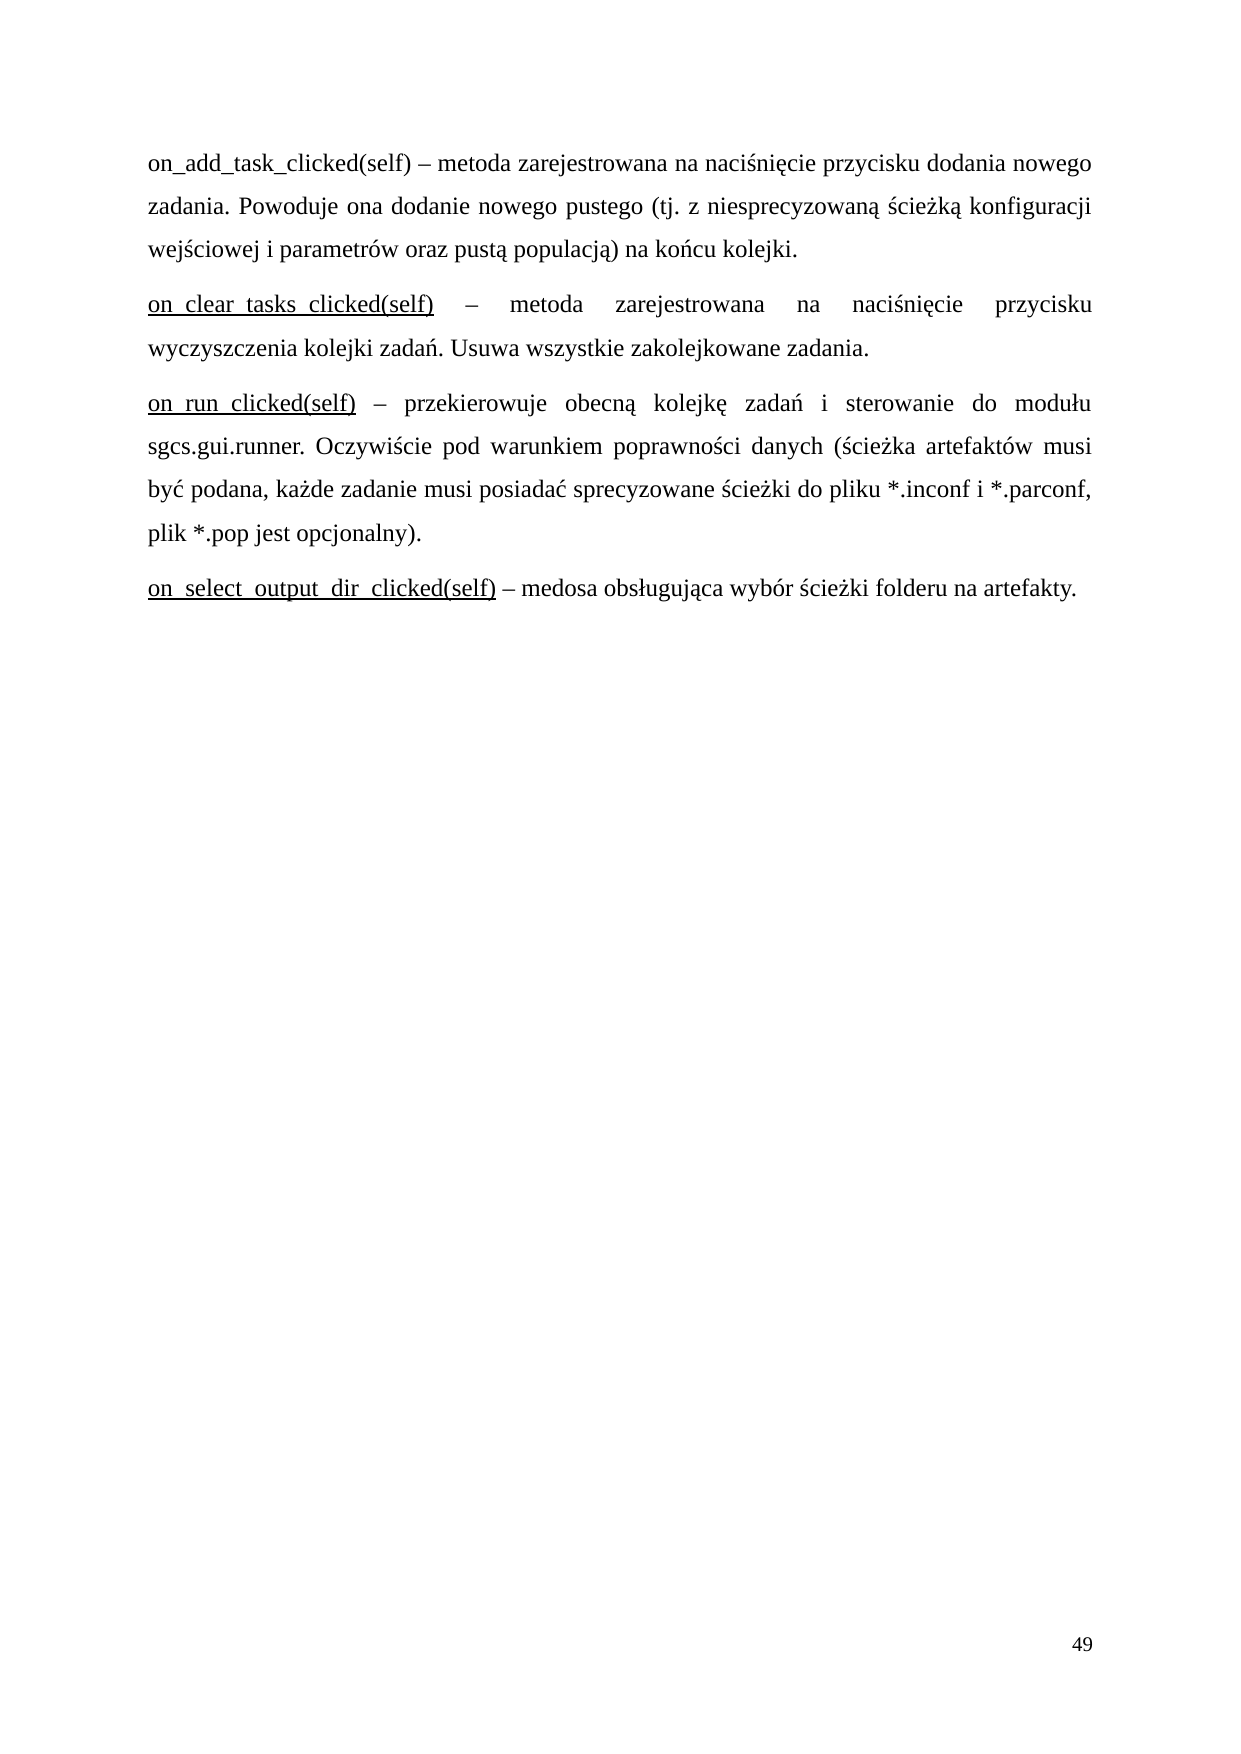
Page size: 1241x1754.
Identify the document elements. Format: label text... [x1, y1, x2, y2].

text on_clear_tasks_clicked(self) – metoda zarejestrowana na naciśnięcie przycisku wyczyszczenia kolejki zadań. Usuwa wszystkie zakolejkowane zadania. [148, 289, 1093, 361]
text on_select_output_dir_clicked(self) – medosa obsługująca wybór ścieżki folderu na artefakty. [148, 573, 1093, 602]
text on_run_clicked(self) – przekierowuje obecną kolejkę zadań i sterowanie do modułu sgcs.gui.runner. Oczywiście pod warunkiem poprawności danych (ścieżka artefaktów musi być podana, każde zadanie musi posiadać sprecyzowane ścieżki do pliku *.inconf i *.parconf, plik *.pop jest opcjonalny). [148, 388, 1093, 546]
text on_add_task_clicked(self) – metoda zarejestrowana na naciśnięcie przycisku dodania nowego zadania. Powoduje ona dodanie nowego pustego (tj. z niesprecyzowaną ścieżką konfiguracji wejściowej i parametrów oraz pustą populacją) na końcu kolejki. [148, 148, 1093, 263]
